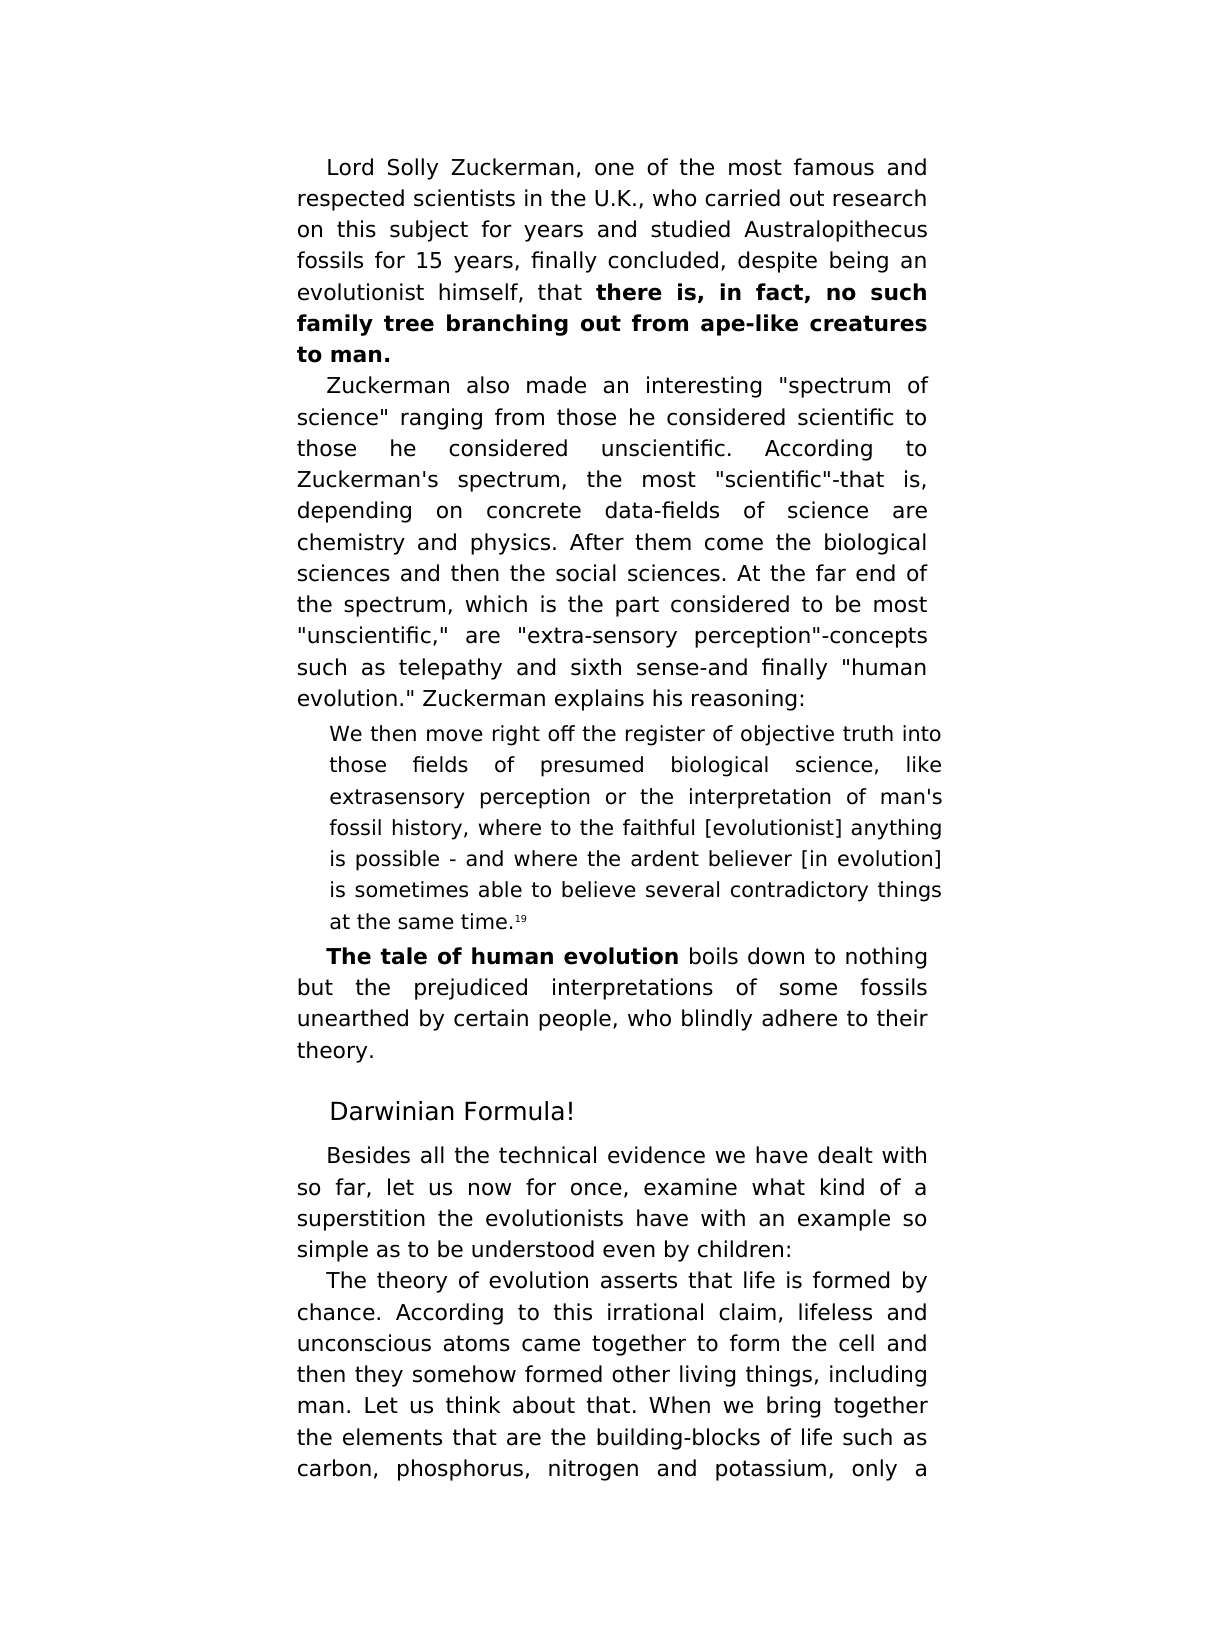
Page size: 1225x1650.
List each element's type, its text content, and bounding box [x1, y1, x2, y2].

text The tale of human evolution boils down to nothing but the prejudiced interpretations of some fossils unearthed by certain people, who blindly adhere to their theory. [297, 939, 928, 1064]
text Lord Solly Zuckerman, one of the most famous and respected scientists in the U.K., who carried out research on this subject for years and studied Australopithecus fossils for 15 years, finally concluded, despite being an evolutionist himself, that there is, in fact, no such family tree branching out from ape-like creatures to man. [297, 150, 928, 369]
text The theory of evolution asserts that life is formed by chance. According to this irrational claim, lifeless and unconscious atoms came together to form the cell and then they somehow formed other living things, including man. Let us think about that. When we bring together the elements that are the building-blocks of life such as carbon, phosphorus, nitrogen and potassium, only a [297, 1264, 928, 1482]
text Besides all the technical evidence we have dealt with so far, let us now for once, examine what kind of a superstition the evolutionists have with an example so simple as to be understood even by children: [297, 1139, 928, 1264]
text Darwinian Formula! [282, 1096, 943, 1127]
text We then move right off the register of objective truth into those fields of presumed biological science, like extrasensory perception or the interpretation of man's fossil history, where to the faithful [evolutionist] anything is possible - and where the ardent believer [in evolution] is sometimes able to believe several contradictory things at the same time.19 [329, 717, 943, 935]
text Zuckerman also made an interesting "spectrum of science" ranging from those he considered scientific to those he considered unscientific. According to Zuckerman's spectrum, the most "scientific"-that is, depending on concrete data-fields of science are chemistry and physics. After them come the biological sciences and then the social sciences. At the far end of the spectrum, which is the part considered to be most "unscientific," are "extra-sensory perception"-concepts such as telepathy and sixth sense-and finally "human evolution." Zuckerman explains his reasoning: [297, 369, 928, 712]
